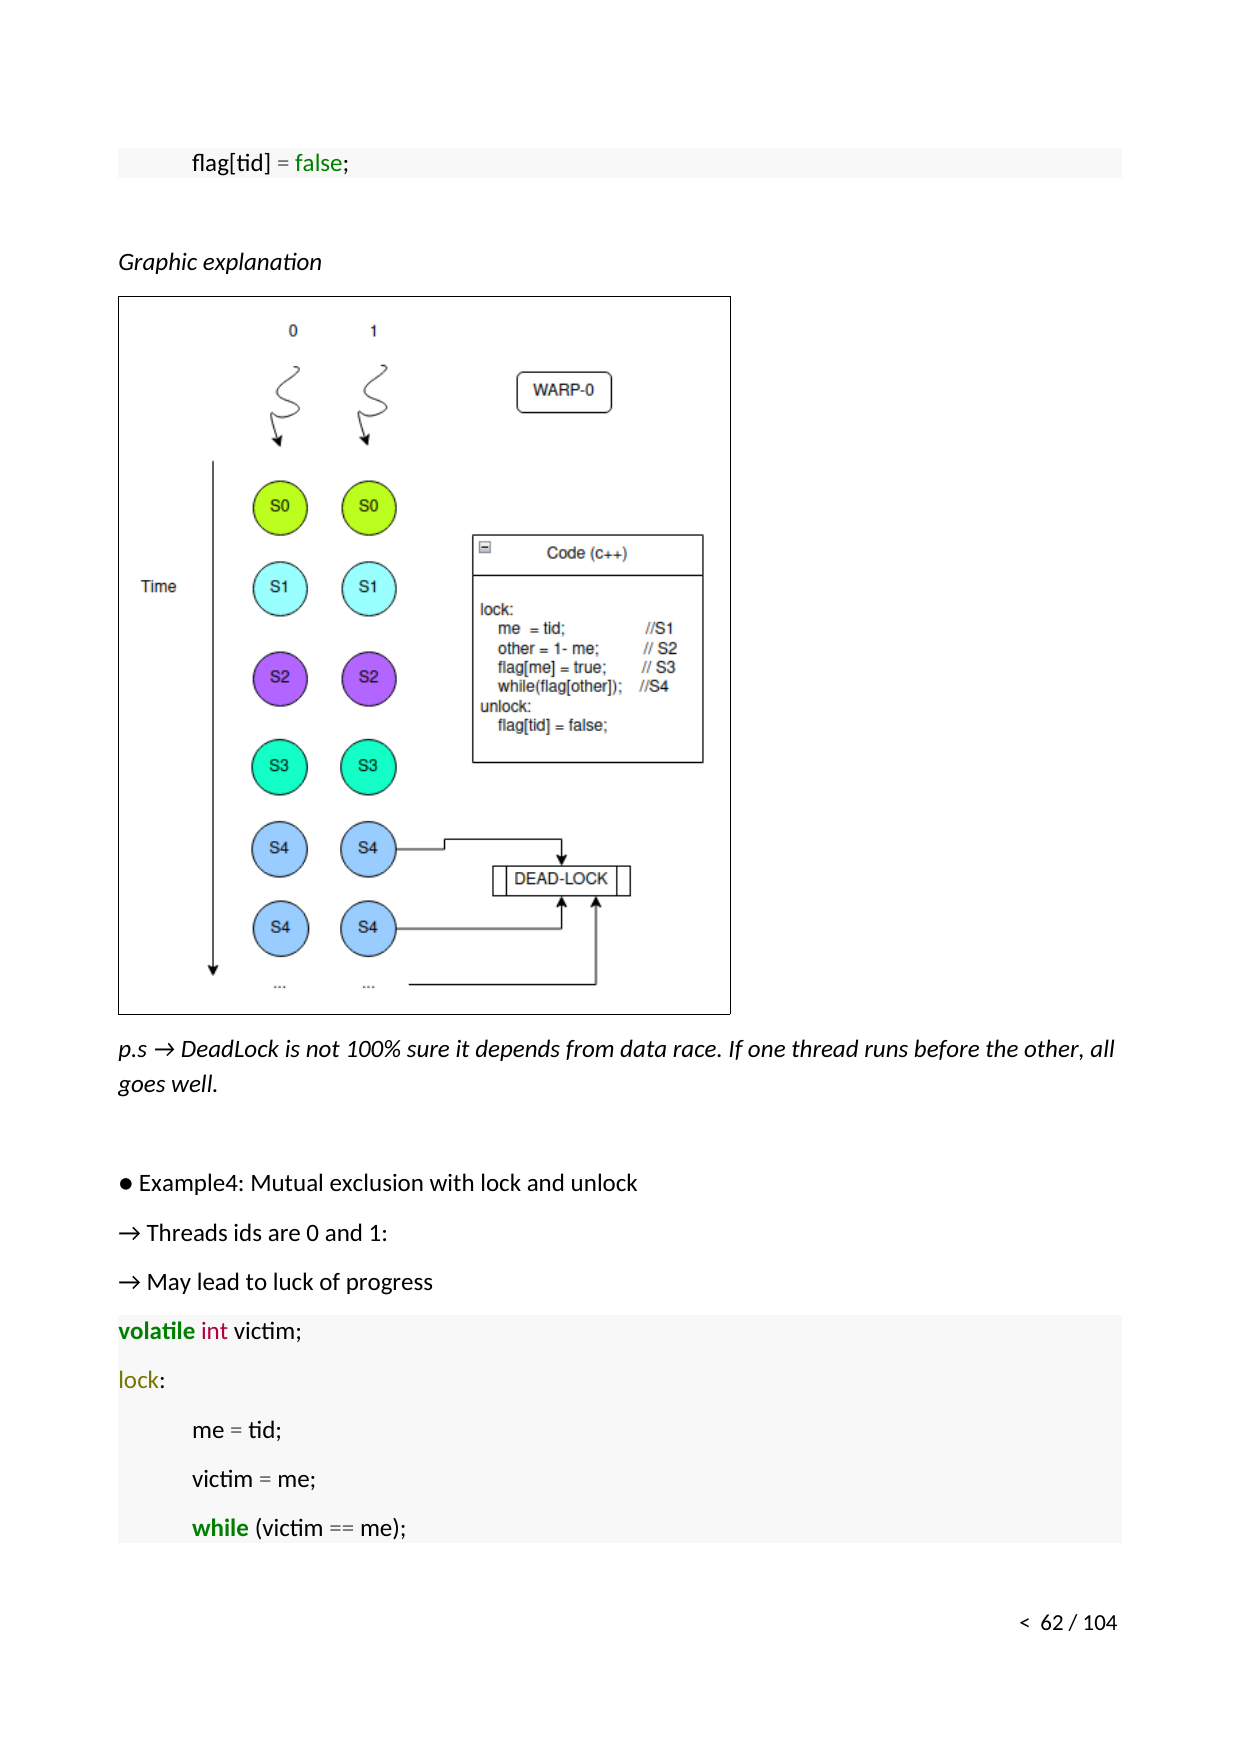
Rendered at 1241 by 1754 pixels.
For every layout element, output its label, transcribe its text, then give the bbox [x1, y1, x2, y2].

text me = tid; [118, 1414, 1122, 1444]
text → May lead to luck of progress [118, 1266, 1122, 1296]
text → Threads ids are 0 and 1: [118, 1217, 1122, 1247]
text p.s → DeadLock is not 100% sure it depends from data race. If one thread runs before the other, all goes well. [118, 1033, 1122, 1099]
text ● Example4: Mutual exclusion with lock and unlock [118, 1167, 1122, 1198]
picture [121, 299, 728, 1011]
text Graphic explanation [118, 246, 1122, 277]
text while (victim == me); [118, 1512, 1122, 1543]
text lock: [118, 1364, 1122, 1395]
text flag[tid] = false; [118, 148, 1122, 178]
text victim = me; [118, 1463, 1122, 1493]
text volatile int victim; [118, 1315, 1122, 1346]
